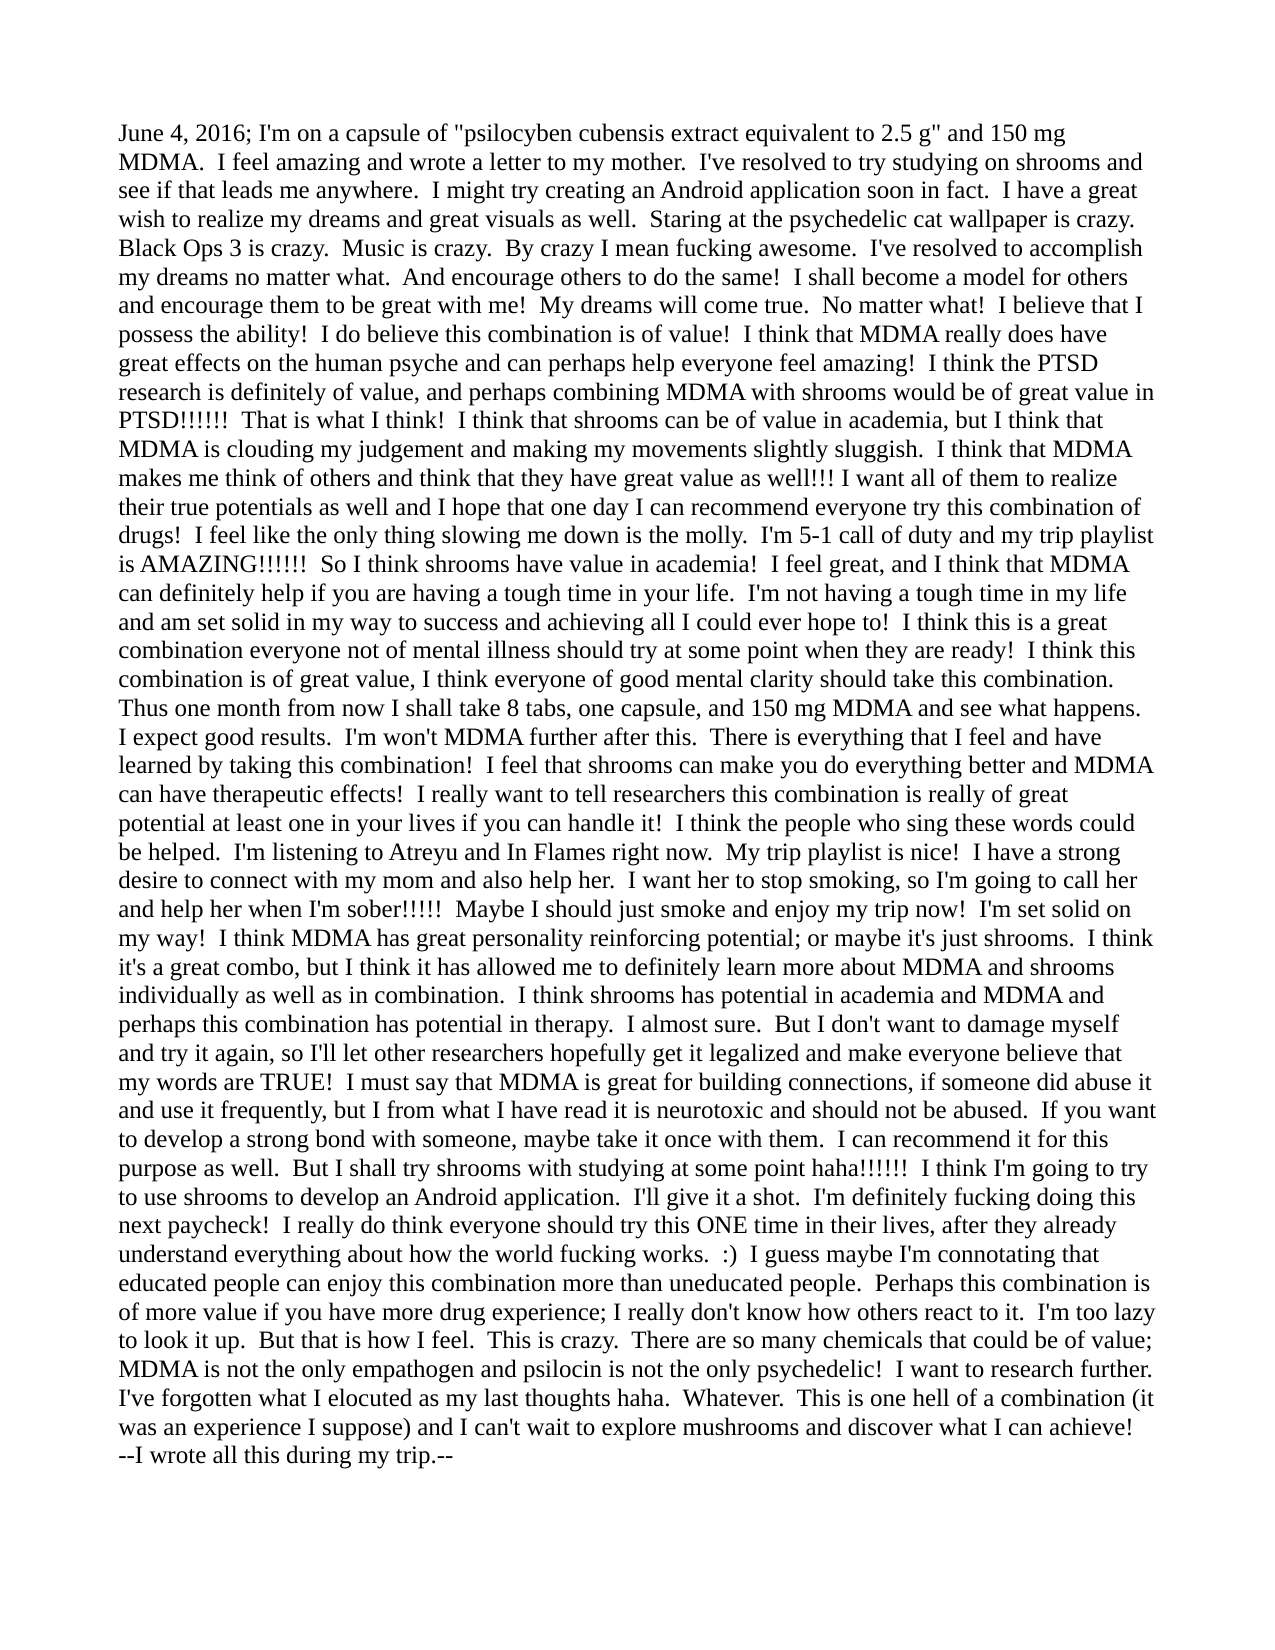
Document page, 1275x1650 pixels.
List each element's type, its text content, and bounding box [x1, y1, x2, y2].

text June 4, 2016; I'm on a capsule of "psilocyben cubensis extract equivalent to 2.5 g" and 150 mg MDMA. I feel amazing and wrote a letter to my mother. I've resolved to try studying on shrooms and see if that leads me anywhere. I might try creating an Android application soon in fact. I have a great wish to realize my dreams and great visuals as well. Staring at the psychedelic cat wallpaper is crazy. Black Ops 3 is crazy. Music is crazy. By crazy I mean fucking awesome. I've resolved to accomplish my dreams no matter what. And encourage others to do the same! I shall become a model for others and encourage them to be great with me! My dreams will come true. No matter what! I believe that I possess the ability! I do believe this combination is of value! I think that MDMA really does have great effects on the human psyche and can perhaps help everyone feel amazing! I think the PTSD research is definitely of value, and perhaps combining MDMA with shrooms would be of great value in PTSD!!!!!! That is what I think! I think that shrooms can be of value in academia, but I think that MDMA is clouding my judgement and making my movements slightly sluggish. I think that MDMA makes me think of others and think that they have great value as well!!! I want all of them to realize their true potentials as well and I hope that one day I can recommend everyone try this combination of drugs! I feel like the only thing slowing me down is the molly. I'm 5-1 call of duty and my trip playlist is AMAZING!!!!!! So I think shrooms have value in academia! I feel great, and I think that MDMA can definitely help if you are having a tough time in your life. I'm not having a tough time in my life and am set solid in my way to success and achieving all I could ever hope to! I think this is a great combination everyone not of mental illness should try at some point when they are ready! I think this combination is of great value, I think everyone of good mental clarity should take this combination. Thus one month from now I shall take 8 tabs, one capsule, and 150 mg MDMA and see what happens. I expect good results. I'm won't MDMA further after this. There is everything that I feel and have learned by taking this combination! I feel that shrooms can make you do everything better and MDMA can have therapeutic effects! I really want to tell researchers this combination is really of great potential at least one in your lives if you can handle it! I think the people who sing these words could be helped. I'm listening to Atreyu and In Flames right now. My trip playlist is nice! I have a strong desire to connect with my mom and also help her. I want her to stop smoking, so I'm going to call her and help her when I'm sober!!!!! Maybe I should just smoke and enjoy my trip now! I'm set solid on my way! I think MDMA has great personality reinforcing potential; or maybe it's just shrooms. I think it's a great combo, but I think it has allowed me to definitely learn more about MDMA and shrooms individually as well as in combination. I think shrooms has potential in academia and MDMA and perhaps this combination has potential in therapy. I almost sure. But I don't want to damage myself and try it again, so I'll let other researchers hopefully get it legalized and make everyone believe that my words are TRUE! I must say that MDMA is great for building connections, if someone did abuse it and use it frequently, but I from what I have read it is neurotoxic and should not be abused. If you want to develop a strong bond with someone, maybe take it once with them. I can recommend it for this purpose as well. But I shall try shrooms with studying at some point haha!!!!!! I think I'm going to try to use shrooms to develop an Android application. I'll give it a shot. I'm definitely fucking doing this next paycheck! I really do think everyone should try this ONE time in their lives, after they already understand everything about how the world fucking works. :) I guess maybe I'm connotating that educated people can enjoy this combination more than uneducated people. Perhaps this combination is of more value if you have more drug experience; I really don't know how others react to it. I'm too lazy to look it up. But that is how I feel. This is crazy. There are so many chemicals that could be of value; MDMA is not the only empathogen and psilocin is not the only psychedelic! I want to research further. I've forgotten what I elocuted as my last thoughts haha. Whatever. This is one hell of a combination (it was an experience I suppose) and I can't wait to explore mushrooms and discover what I can achieve! --I wrote all this during my trip.-- [118, 118, 1157, 1469]
